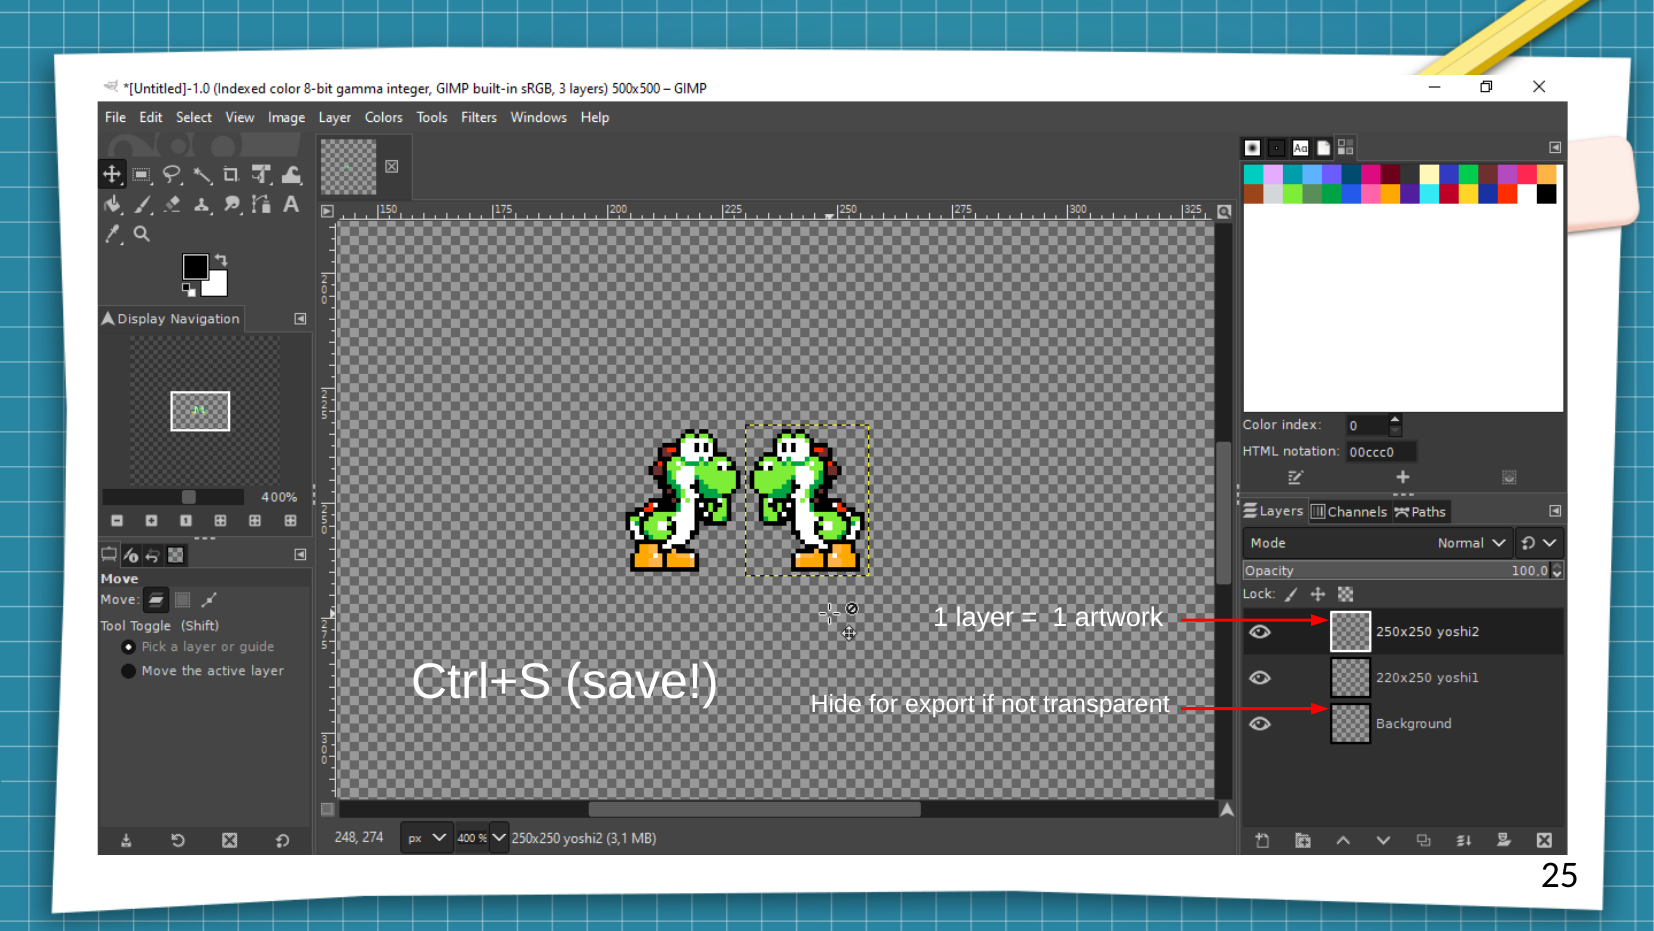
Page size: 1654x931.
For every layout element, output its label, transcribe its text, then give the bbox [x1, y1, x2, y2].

text_box Ctrl+S (save!) [395, 646, 736, 720]
text_box 1 layer = 1 artwork [974, 594, 1123, 670]
picture [97, 75, 1568, 855]
text_box Hide for export if not transparent [872, 682, 1109, 754]
text_box 25 [1525, 842, 1598, 904]
